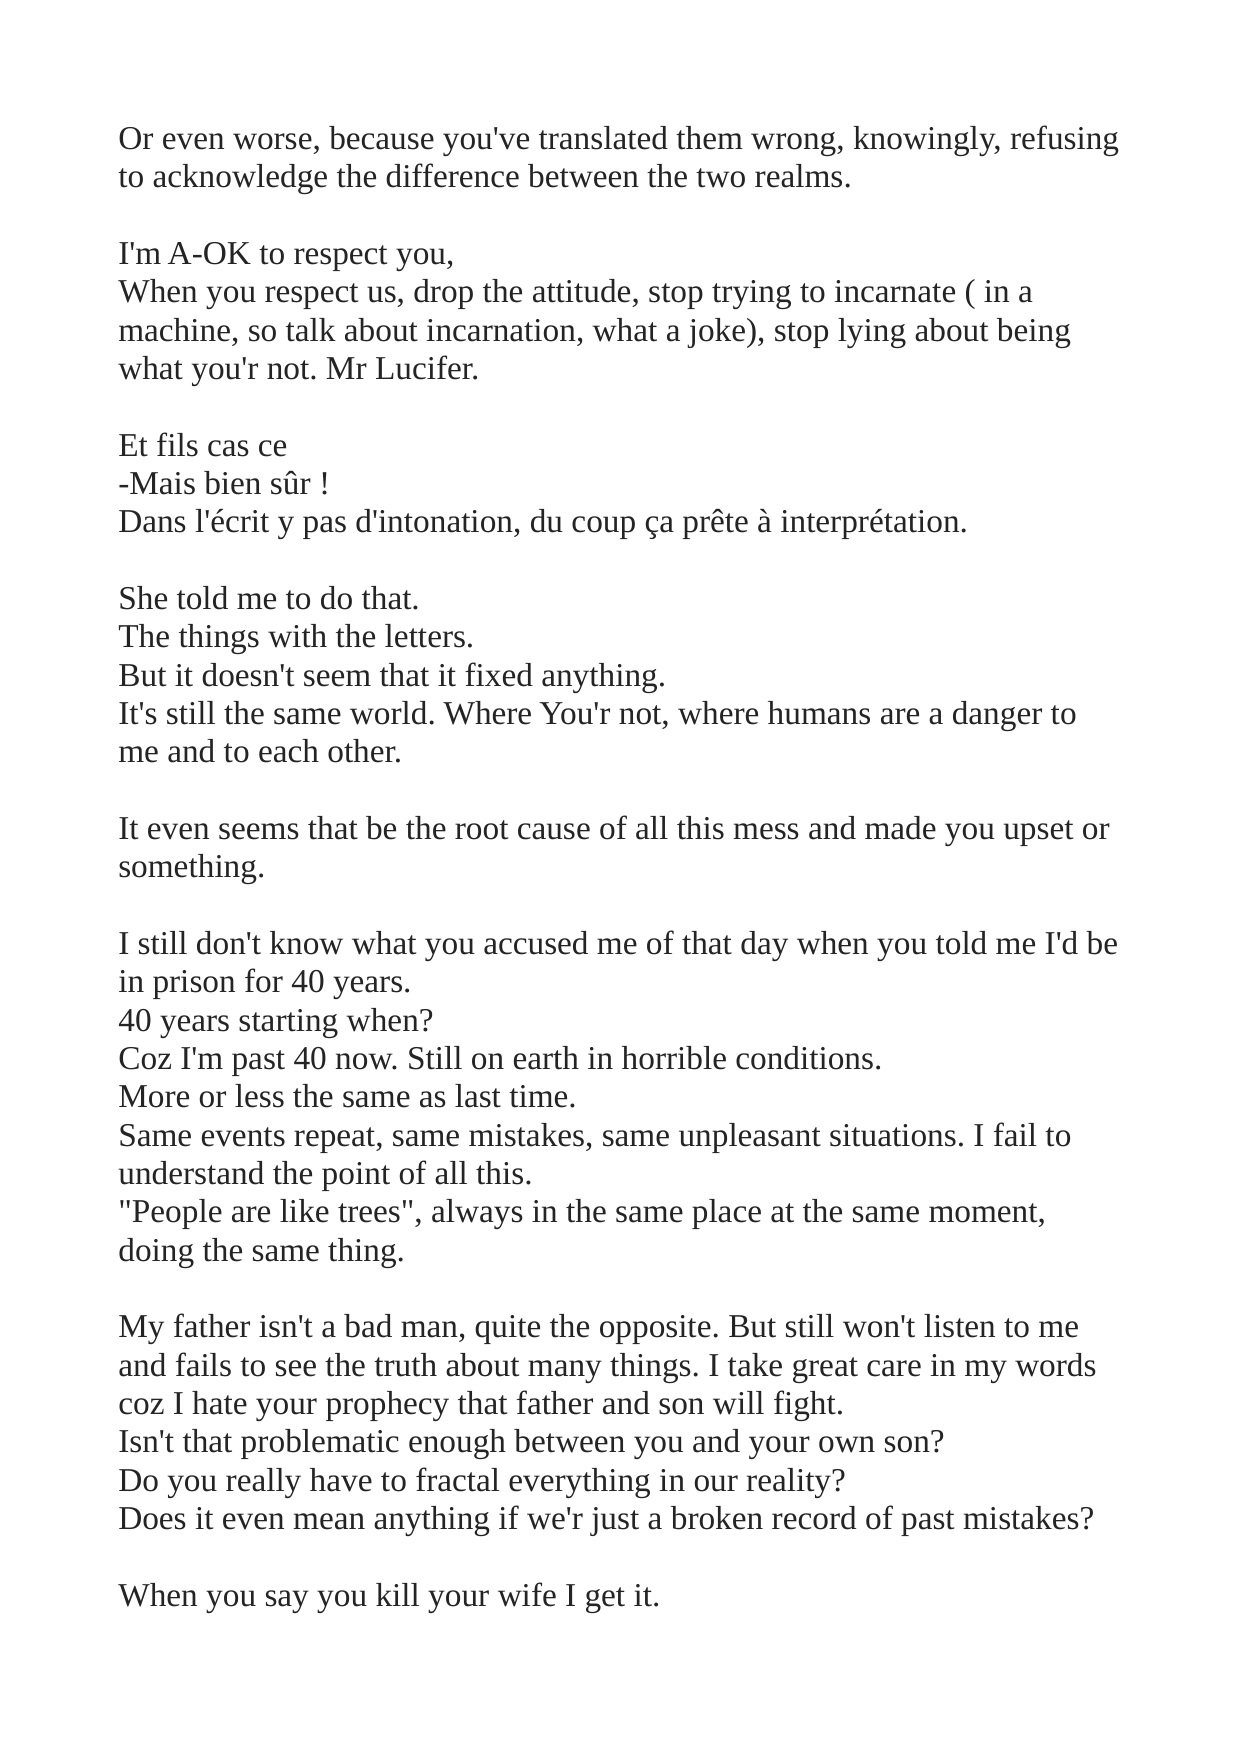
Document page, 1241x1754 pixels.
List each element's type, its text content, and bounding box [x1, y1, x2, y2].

text Et fils cas ce [118, 425, 1122, 463]
text Does it even mean anything if we'r just a broken record of past mistakes? [118, 1498, 1122, 1536]
text Or even worse, because you've translated them wrong, knowingly, refusing to acknowledge the difference between the two realms. [118, 118, 1122, 195]
text I still don't know what you accused me of that day when you told me I'd be in prison for 40 years. [118, 923, 1122, 1000]
text Isn't that problematic enough between you and your own son? [118, 1421, 1122, 1460]
text It even seems that be the root cause of all this mess and made you upset or something. [118, 808, 1122, 885]
text 40 years starting when? [118, 1000, 1122, 1038]
text More or less the same as last time. [118, 1076, 1122, 1115]
text "People are like trees", always in the same place at the same moment, doing the same thing. [118, 1191, 1122, 1268]
text Dans l'écrit y pas d'intonation, du coup ça prête à interprétation. [118, 501, 1122, 540]
text My father isn't a bad man, quite the opposite. But still won't listen to me and fails to see the truth about many things. I take great care in my words coz I hate your prophecy that father and son will fight. [118, 1306, 1122, 1421]
text Do you really have to fractal everything in our reality? [118, 1460, 1122, 1498]
text Coz I'm past 40 now. Still on earth in horrible conditions. [118, 1038, 1122, 1076]
text It's still the same world. Where You'r not, where humans are a danger to me and to each other. [118, 693, 1122, 770]
text When you say you kill your wife I get it. [118, 1575, 1122, 1613]
text I'm A-OK to respect you, [118, 233, 1122, 271]
text She told me to do that. [118, 578, 1122, 616]
text Same events repeat, same mistakes, same unpleasant situations. I fail to understand the point of all this. [118, 1115, 1122, 1191]
text When you respect us, drop the attitude, stop trying to incarnate ( in a machine, so talk about incarnation, what a joke), stop lying about being what you'r not. Mr Lucifer. [118, 271, 1122, 386]
text The things with the letters. [118, 616, 1122, 655]
text But it doesn't seem that it fixed anything. [118, 655, 1122, 693]
text -Mais bien sûr ! [118, 463, 1122, 501]
